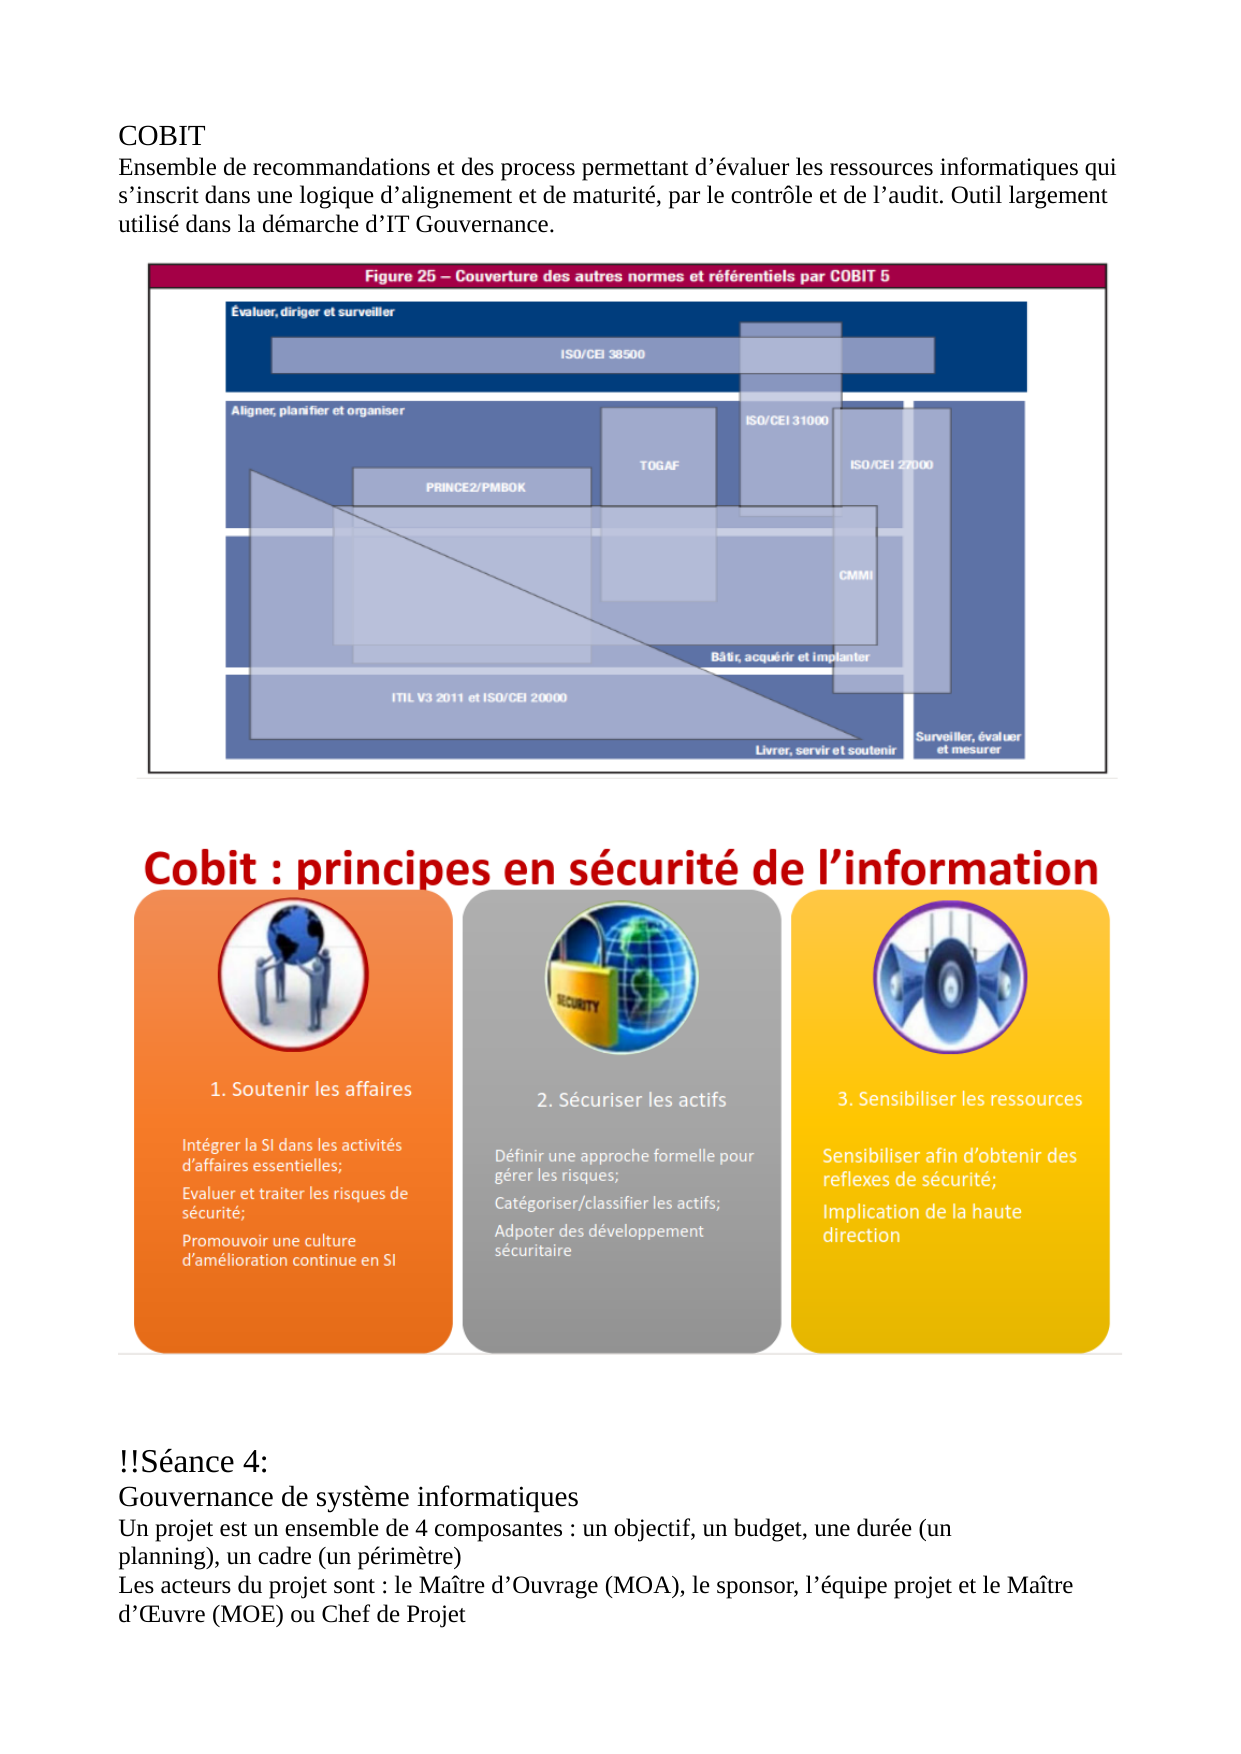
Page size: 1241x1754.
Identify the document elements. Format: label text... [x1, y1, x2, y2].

text Ensemble de recommandations et des process permettant d’évaluer les ressources informatiques qui s’inscrit dans une logique d’alignement et de maturité, par le contrôle et de l’audit. Outil largement utilisé dans la démarche d’IT Gouvernance. [118, 152, 1122, 238]
text planning), un cadre (un périmètre) [118, 1541, 1122, 1570]
text COBIT [118, 118, 1122, 152]
picture [118, 836, 1123, 1355]
text !!Séance 4: [118, 1441, 1122, 1479]
picture [136, 252, 1118, 779]
text Un projet est un ensemble de 4 composantes : un objectif, un budget, une durée (un [118, 1513, 1122, 1541]
text Les acteurs du projet sont : le Maître d’Ouvrage (MOA), le sponsor, l’équipe projet et le Maître d’Œuvre (MOE) ou Chef de Projet [118, 1570, 1122, 1628]
text Gouvernance de système informatiques [118, 1479, 1122, 1513]
